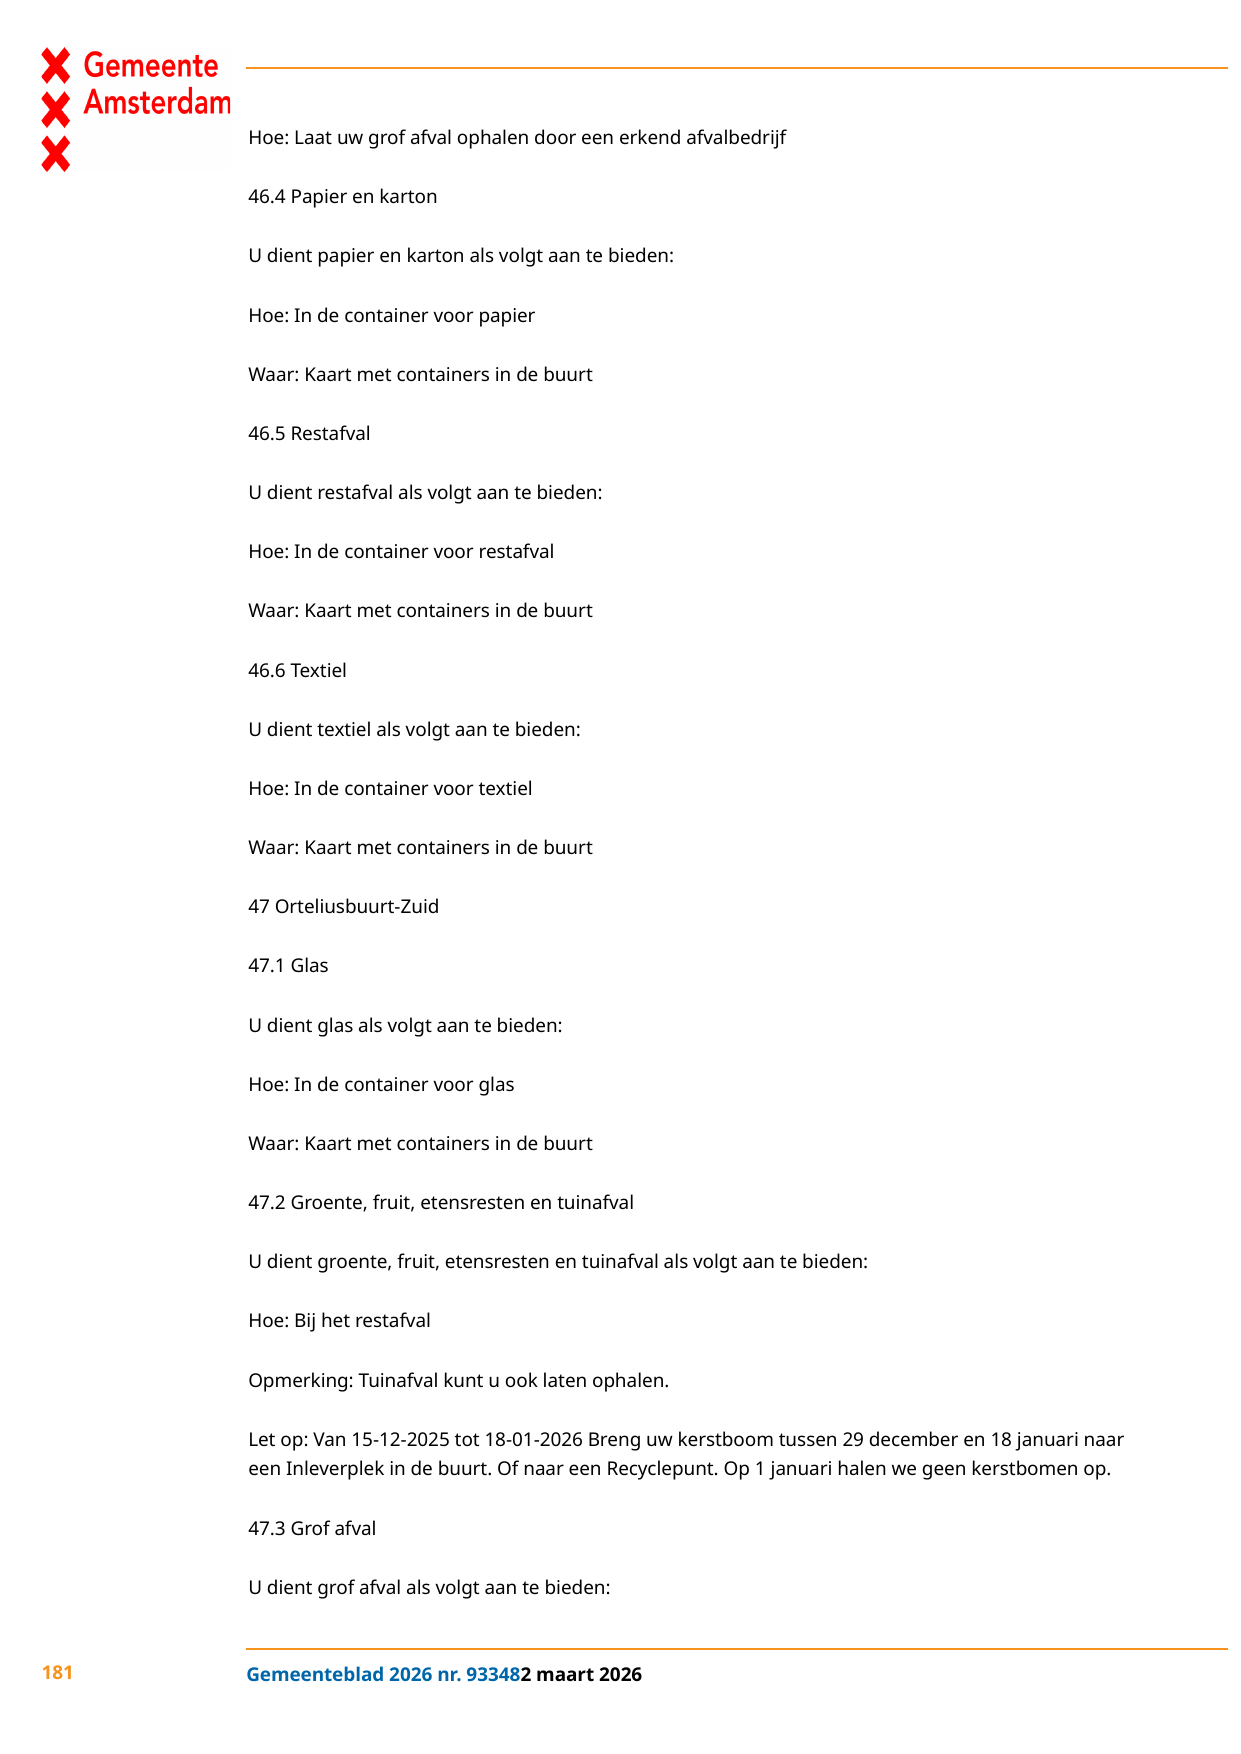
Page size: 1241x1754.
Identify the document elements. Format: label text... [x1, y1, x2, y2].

text Hoe: In de container voor restafval [248, 538, 1152, 564]
text Hoe: In de container voor glas [248, 1071, 1152, 1097]
text Waar: Kaart met containers in de buurt [248, 1130, 1152, 1156]
text Hoe: Bij het restafval [248, 1308, 1152, 1333]
text 47 Orteliusbuurt-Zuid [248, 893, 1152, 919]
text U dient papier en karton als volgt aan te bieden: [248, 243, 1152, 268]
text 47.2 Groente, fruit, etensresten en tuinafval [248, 1189, 1152, 1215]
text Waar: Kaart met containers in de buurt [248, 834, 1152, 860]
text U dient groente, fruit, etensresten en tuinafval als volgt aan te bieden: [248, 1248, 1152, 1274]
picture [41, 47, 231, 172]
text Opmerking: Tuinafval kunt u ook laten ophalen. [248, 1367, 1152, 1393]
text U dient restafval als volgt aan te bieden: [248, 479, 1152, 505]
text Waar: Kaart met containers in de buurt [248, 361, 1152, 387]
text 46.4 Papier en karton [248, 183, 1152, 209]
text Waar: Kaart met containers in de buurt [248, 598, 1152, 623]
text U dient grof afval als volgt aan te bieden: [248, 1574, 1152, 1600]
text 47.1 Glas [248, 953, 1152, 978]
text Hoe: In de container voor papier [248, 302, 1152, 328]
text U dient textiel als volgt aan te bieden: [248, 716, 1152, 742]
text Hoe: In de container voor textiel [248, 775, 1152, 801]
text 46.5 Restafval [248, 420, 1152, 446]
text Hoe: Laat uw grof afval ophalen door een erkend afvalbedrijf [248, 124, 1152, 150]
text 47.3 Grof afval [248, 1515, 1152, 1541]
text U dient glas als volgt aan te bieden: [248, 1012, 1152, 1038]
text 46.6 Textiel [248, 657, 1152, 683]
text Let op: Van 15-12-2025 tot 18-01-2026 Breng uw kerstboom tussen 29 december en 18 januari naar een Inleverplek in de buurt. Of naar een Recyclepunt. Op 1 januari halen we geen kerstbomen op. [248, 1426, 1152, 1481]
